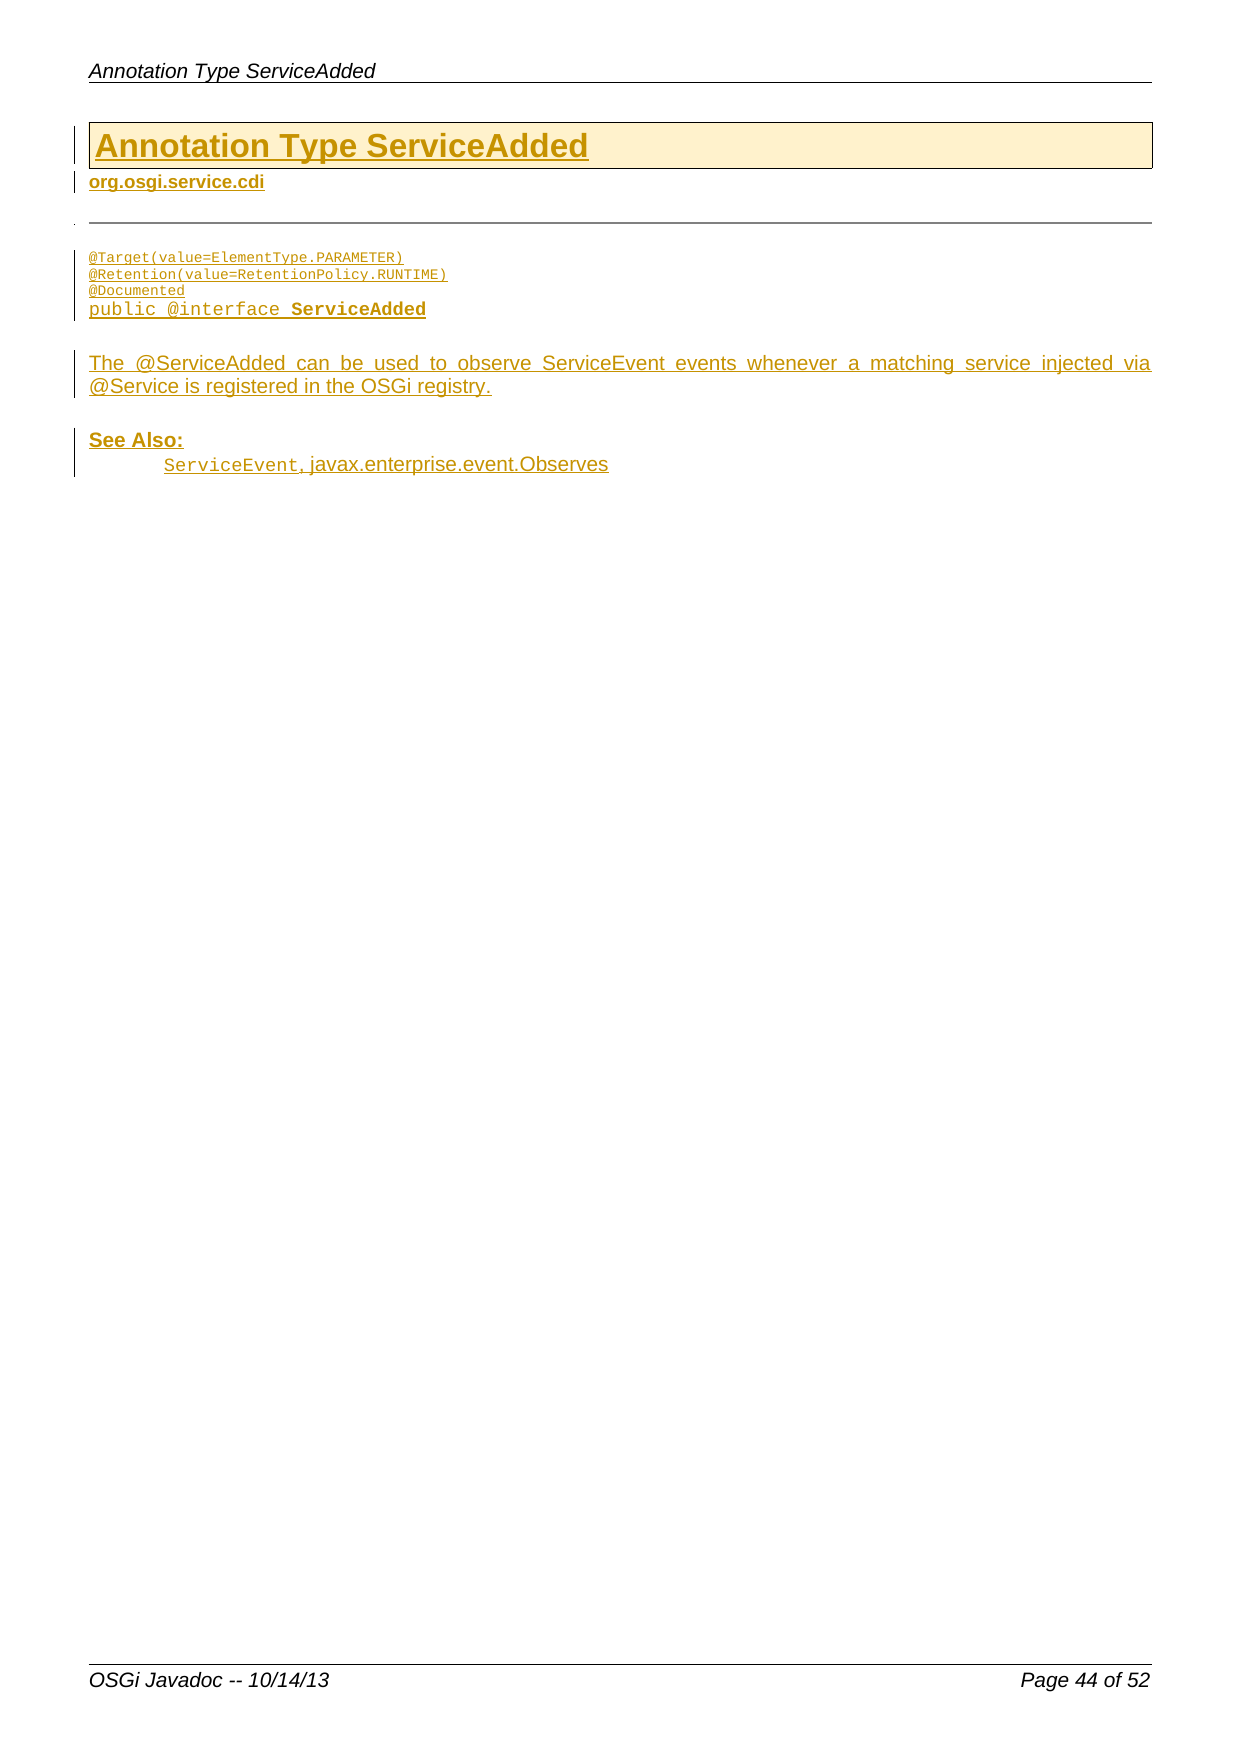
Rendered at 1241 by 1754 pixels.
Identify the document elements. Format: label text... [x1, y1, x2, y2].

text The @ServiceAdded can be used to observe ServiceEvent events whenever a matching service injected via [88, 350, 1152, 371]
text org.osgi.service.cdi [88, 171, 1152, 193]
text @Target(value=ElementType.PARAMETER) @Retention(value=RetentionPolicy.RUNTIME) @Documented public @interface ServiceAdded [88, 250, 1152, 321]
text ServiceEvent, javax.enterprise.event.Observes [163, 451, 1152, 477]
text See Also: [88, 427, 1152, 451]
subtitle Annotation Type ServiceAdded [90, 123, 1152, 168]
text @Service is registered in the OSGi registry. [88, 372, 1152, 398]
